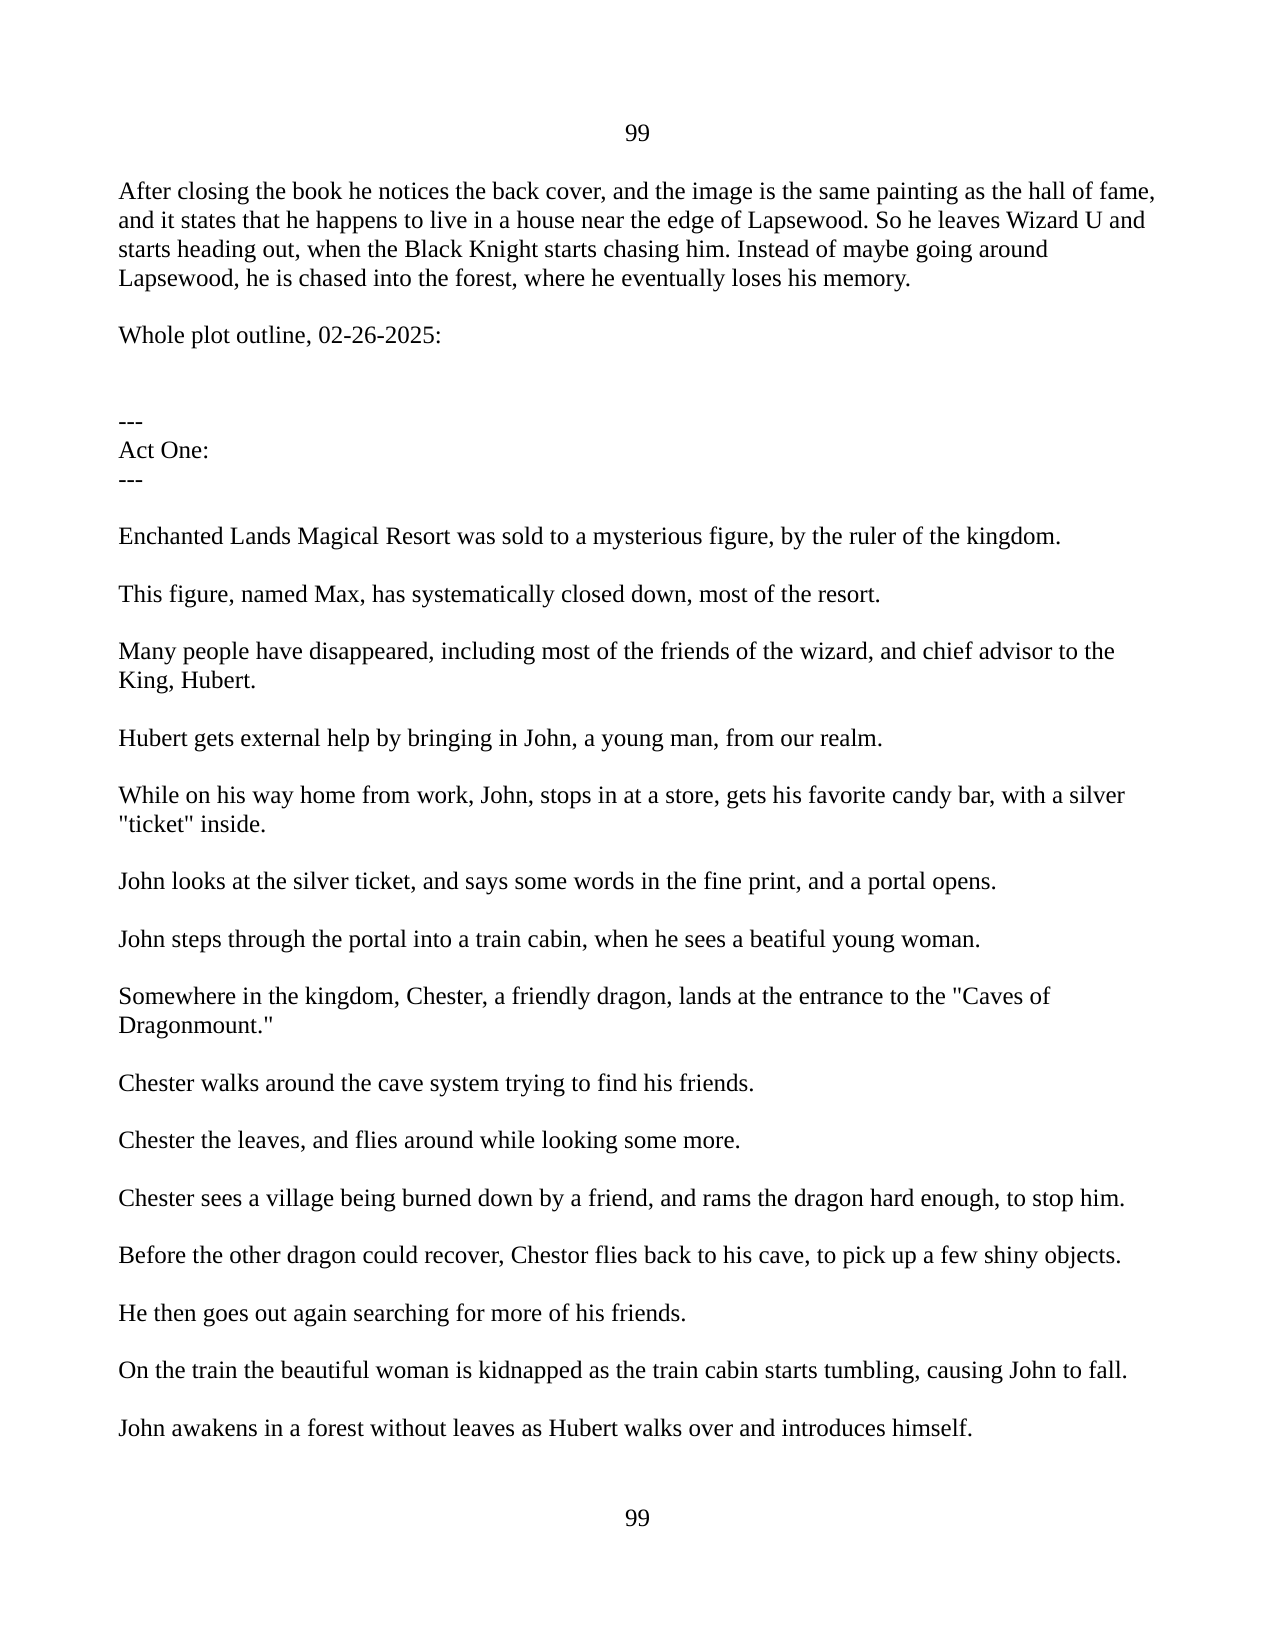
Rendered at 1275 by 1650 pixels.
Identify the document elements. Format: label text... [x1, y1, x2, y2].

text Somewhere in the kingdom, Chester, a friendly dragon, lands at the entrance to the "Caves of Dragonmount." [118, 981, 1157, 1039]
text Enchanted Lands Magical Resort was sold to a mysterious figure, by the ruler of the kingdom. [118, 521, 1157, 550]
text While on his way home from work, John, stops in at a store, gets his favorite candy bar, with a silver "ticket" inside. [118, 780, 1157, 838]
text John awakens in a forest without leaves as Hubert walks over and introduces himself. [118, 1413, 1157, 1441]
text After closing the book he notices the back cover, and the image is the same painting as the hall of fame, and it states that he happens to live in a house near the edge of Lapsewood. So he leaves Wizard U and starts heading out, when the Black Knight starts chasing him. Instead of maybe going around Lapsewood, he is chased into the forest, where he eventually loses his memory. [118, 176, 1157, 291]
text On the train the beautiful woman is kidnapped as the train cabin starts tumbling, causing John to fall. [118, 1355, 1157, 1384]
text Chester sees a village being burned down by a friend, and rams the dragon hard enough, to stop him. [118, 1183, 1157, 1211]
text Before the other dragon could recover, Chestor flies back to his cave, to pick up a few shiny objects. [118, 1240, 1157, 1269]
text This figure, named Max, has systematically closed down, most of the resort. [118, 579, 1157, 608]
text John steps through the portal into a train cabin, when he sees a beatiful young woman. [118, 924, 1157, 953]
text Chester the leaves, and flies around while looking some more. [118, 1125, 1157, 1154]
text Whole plot outline, 02-26-2025: [118, 320, 1157, 349]
text Chester walks around the cave system trying to find his friends. [118, 1068, 1157, 1096]
text Act One: [118, 435, 1157, 464]
text --- [118, 464, 1157, 493]
text Hubert gets external help by bringing in John, a young man, from our realm. [118, 723, 1157, 751]
text Many people have disappeared, including most of the friends of the wizard, and chief advisor to the King, Hubert. [118, 636, 1157, 694]
text He then goes out again searching for more of his friends. [118, 1298, 1157, 1326]
text John looks at the silver ticket, and says some words in the fine print, and a portal opens. [118, 866, 1157, 895]
text --- [118, 406, 1157, 435]
